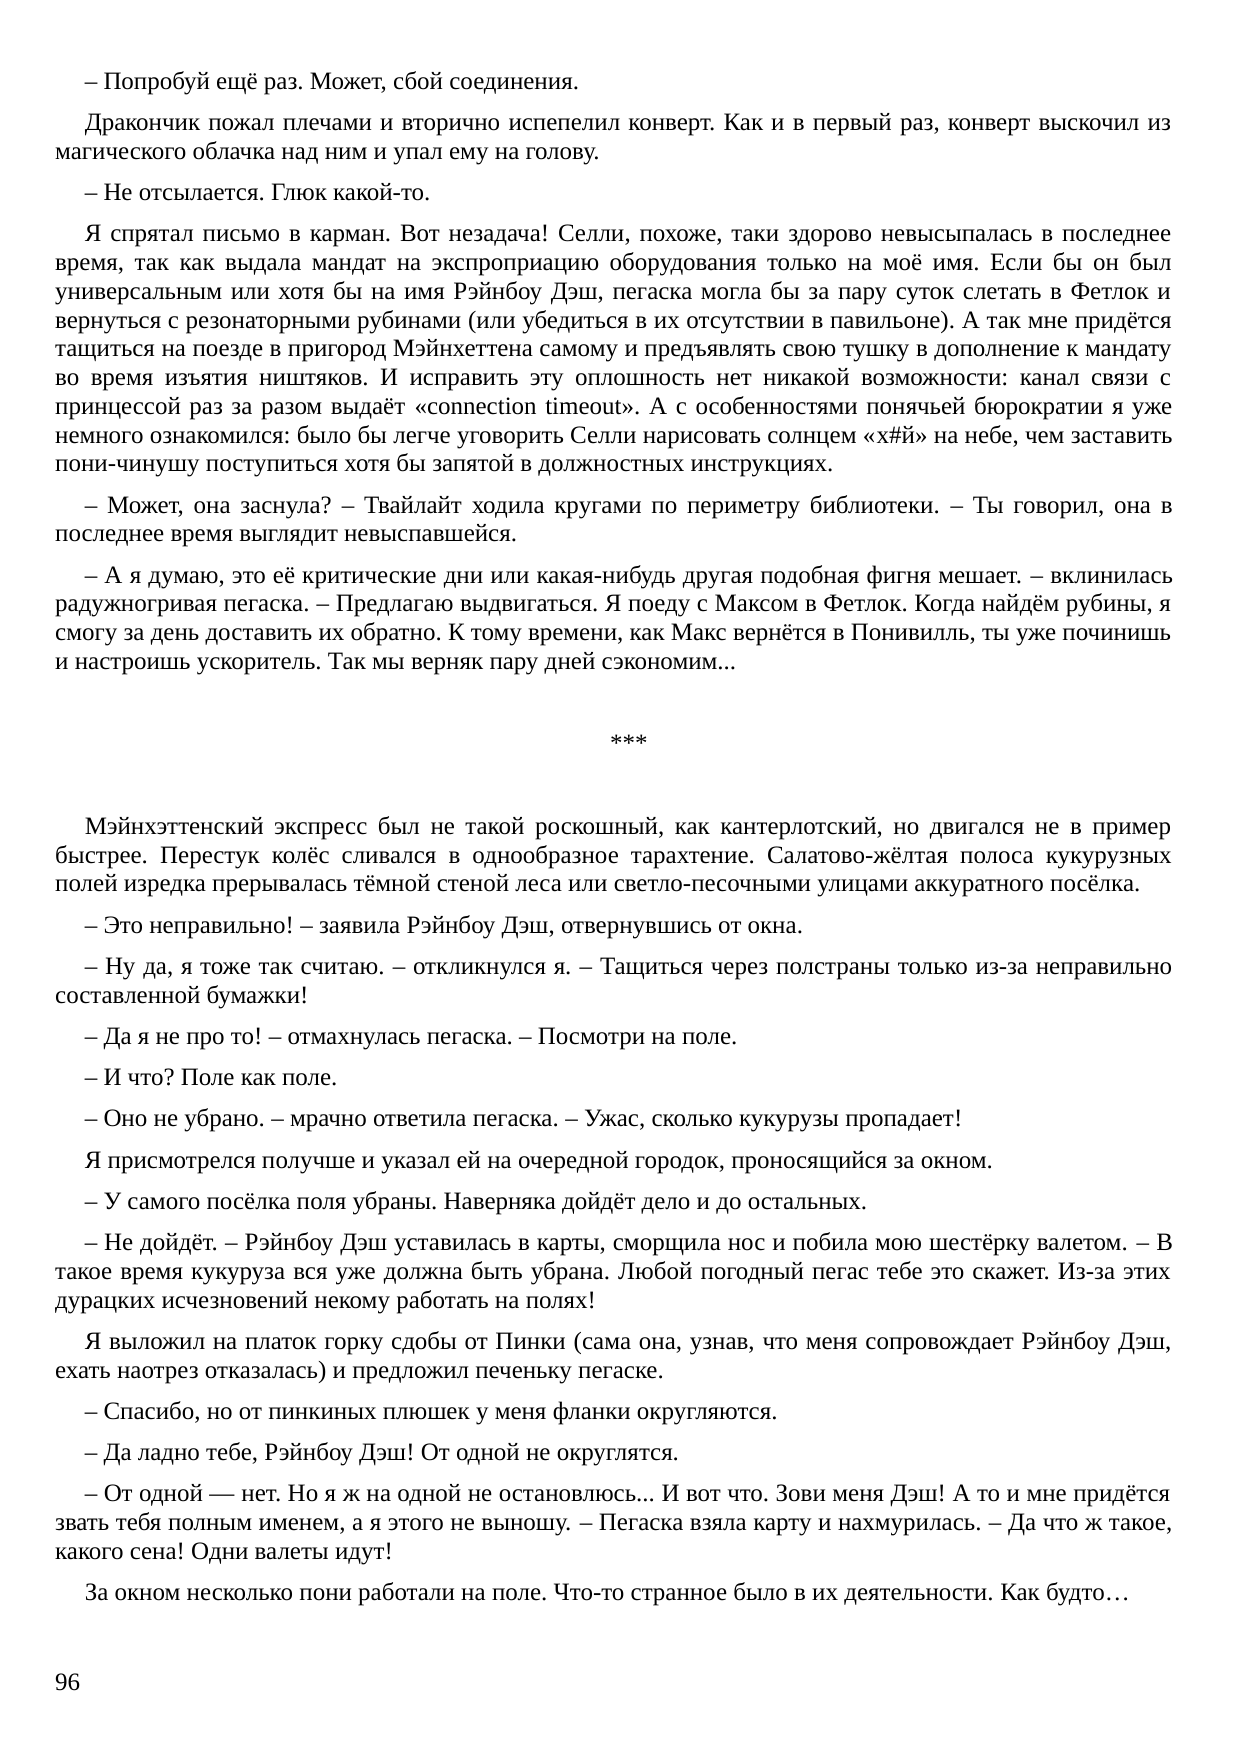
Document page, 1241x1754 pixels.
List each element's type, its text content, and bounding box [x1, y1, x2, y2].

text – Попробуй ещё раз. Может, сбой соединения. [55, 66, 1173, 95]
text Я присмотрелся получше и указал ей на очередной городок, проносящийся за окном. [55, 1145, 1173, 1173]
text – От одной — нет. Но я ж на одной не остановлюсь... И вот что. Зови меня Дэш! А то и мне придётся звать тебя полным именем, а я этого не выношу. – Пегаска взяла карту и нахмурилась. – Да что ж такое, какого сена! Одни валеты идут! [55, 1478, 1173, 1565]
text – Оно не убрано. – мрачно ответила пегаска. – Ужас, сколько кукурузы пропадает! [55, 1103, 1173, 1132]
text Мэйнхэттенский экспресс был не такой роскошный, как кантерлотский, но двигался не в пример быстрее. Перестук колёс сливался в однообразное тарахтение. Салатово-жёлтая полоса кукурузных полей изредка прерывалась тёмной стеной леса или светло-песочными улицами аккуратного посёлка. [55, 811, 1173, 897]
text – Ну да, я тоже так считаю. – откликнулся я. – Тащиться через полстраны только из-за неправильно составленной бумажки! [55, 951, 1173, 1008]
text *** [55, 728, 1173, 757]
text – Это неправильно! – заявила Рэйнбоу Дэш, отвернувшись от окна. [55, 910, 1173, 938]
text За окном несколько пони работали на поле. Что-то странное было в их деятельности. Как будто… [55, 1577, 1173, 1606]
text – Не дойдёт. – Рэйнбоу Дэш уставилась в карты, сморщила нос и побила мою шестёрку валетом. – В такое время кукуруза вся уже должна быть убрана. Любой погодный пегас тебе это скажет. Из-за этих дурацких исчезновений некому работать на полях! [55, 1227, 1173, 1313]
text – Да я не про то! – отмахнулась пегаска. – Посмотри на поле. [55, 1021, 1173, 1050]
text – У самого посёлка поля убраны. Наверняка дойдёт дело и до остальных. [55, 1186, 1173, 1215]
text – Спасибо, но от пинкиных плюшек у меня фланки округляются. [55, 1396, 1173, 1425]
text – А я думаю, это её критические дни или какая-нибудь другая подобная фигня мешает. – вклинилась радужногривая пегаска. – Предлагаю выдвигаться. Я поеду с Максом в Фетлок. Когда найдём рубины, я смогу за день доставить их обратно. К тому времени, как Макс вернётся в Понивилль, ты уже починишь и настроишь ускоритель. Так мы верняк пару дней сэкономим... [55, 560, 1173, 675]
text – Может, она заснула? – Твайлайт ходила кругами по периметру библиотеки. – Ты говорил, она в последнее время выглядит невыспавшейся. [55, 490, 1173, 547]
text Я спрятал письмо в карман. Вот незадача! Селли, похоже, таки здорово невысыпалась в последнее время, так как выдала мандат на экспроприацию оборудования только на моё имя. Если бы он был универсальным или хотя бы на имя Рэйнбоу Дэш, пегаска могла бы за пару суток слетать в Фетлок и вернуться с резонаторными рубинами (или убедиться в их отсутствии в павильоне). А так мне придётся тащиться на поезде в пригород Мэйнхеттена самому и предъявлять свою тушку в дополнение к мандату во время изъятия ништяков. И исправить эту оплошность нет никакой возможности: канал связи с принцессой раз за разом выдаёт «connection timeout». А с особенностями понячьей бюрократии я уже немного ознакомился: было бы легче уговорить Селли нарисовать солнцем «х#й» на небе, чем заставить пони-чинушу поступиться хотя бы запятой в должностных инструкциях. [55, 218, 1173, 477]
text – Да ладно тебе, Рэйнбоу Дэш! От одной не округлятся. [55, 1437, 1173, 1466]
text Дракончик пожал плечами и вторично испепелил конверт. Как и в первый раз, конверт выскочил из магического облачка над ним и упал ему на голову. [55, 107, 1173, 165]
text – И что? Поле как поле. [55, 1062, 1173, 1091]
text Я выложил на платок горку сдобы от Пинки (сама она, узнав, что меня сопровождает Рэйнбоу Дэш, ехать наотрез отказалась) и предложил печеньку пегаске. [55, 1326, 1173, 1383]
text – Не отсылается. Глюк какой-то. [55, 177, 1173, 206]
